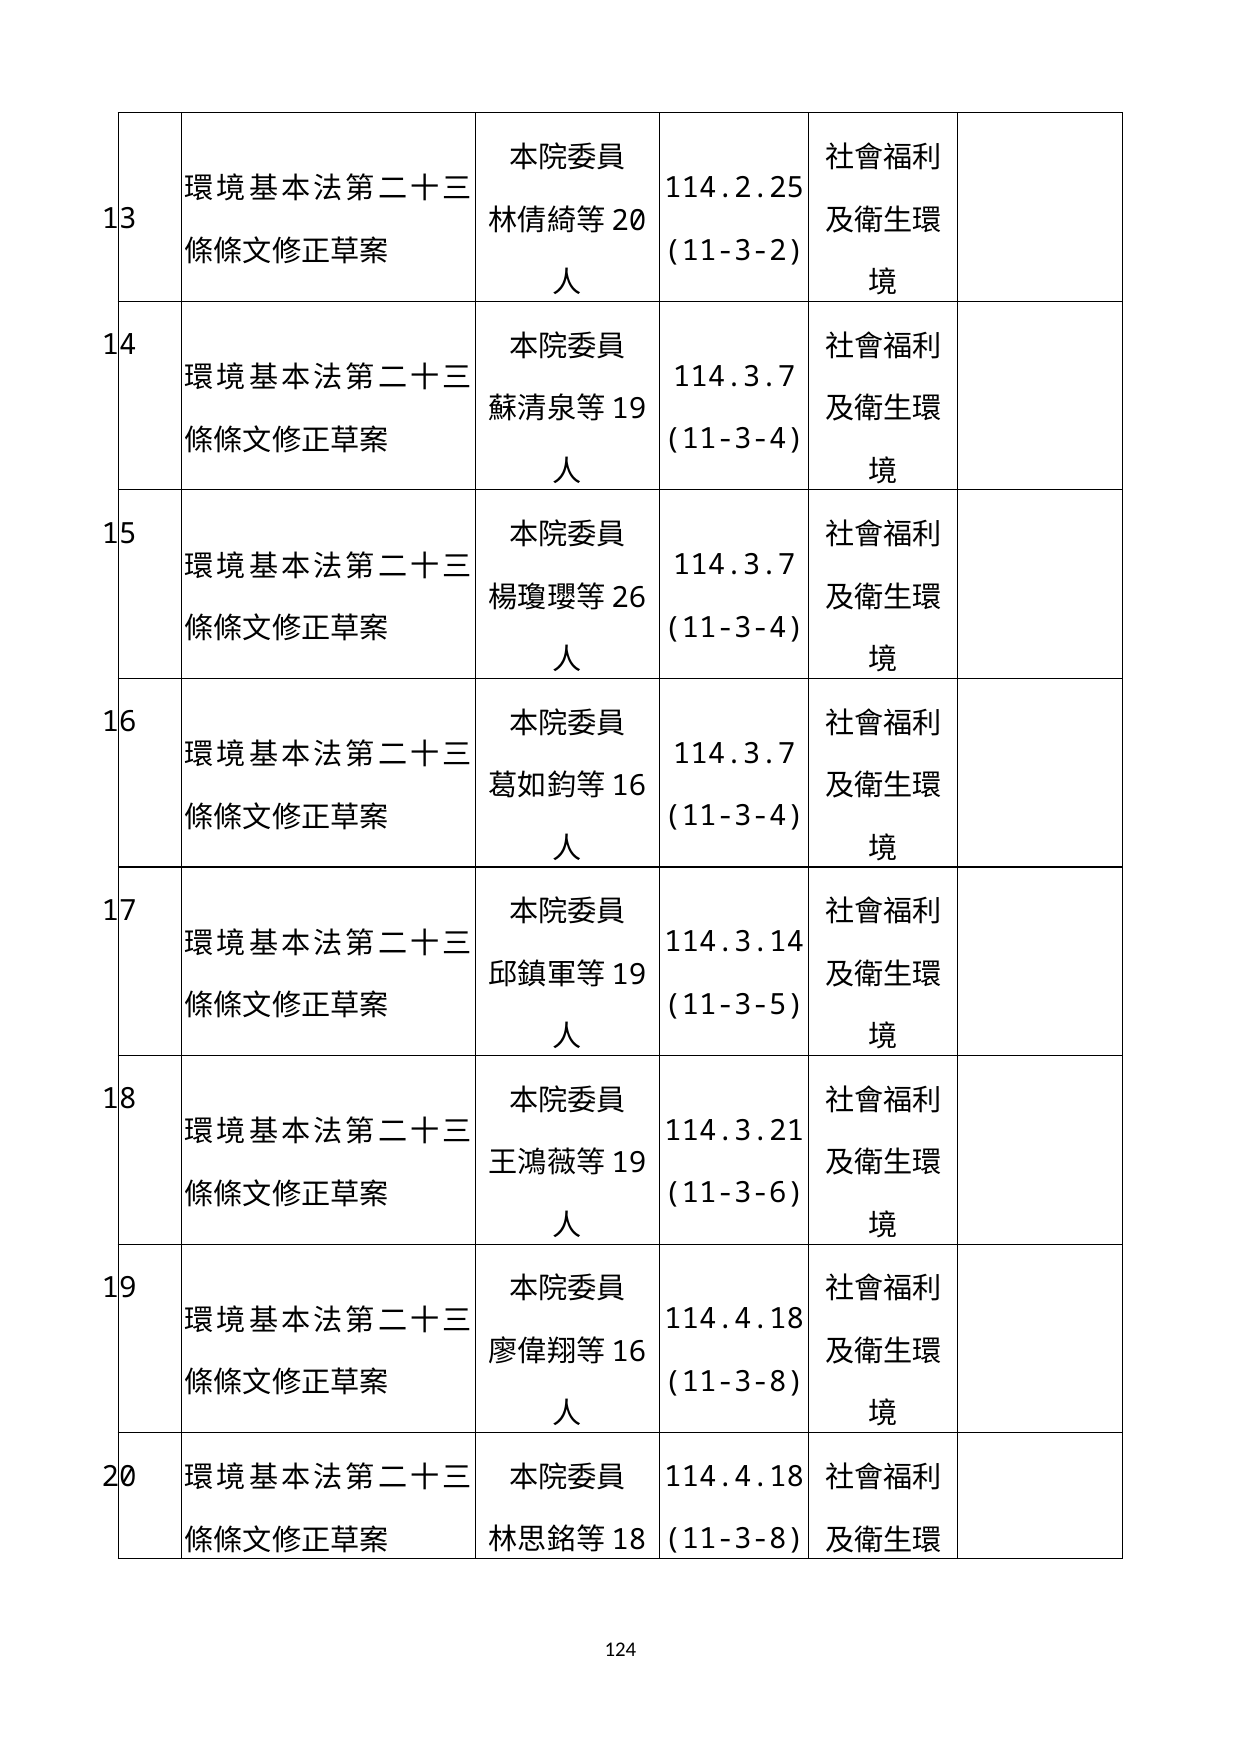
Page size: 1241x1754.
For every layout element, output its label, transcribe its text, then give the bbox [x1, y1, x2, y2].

table_cell 本院委員 葛如鈞等16人 [476, 679, 659, 866]
table_cell 社會福利及衛生環境 [809, 679, 957, 866]
table_cell 社會福利及衛生環境 [809, 302, 957, 489]
table_cell [119, 1056, 181, 1243]
table_cell 環境基本法第二十三條條文修正草案 [182, 490, 475, 678]
table_cell 本院委員 楊瓊瓔等26人 [476, 490, 659, 678]
table_cell 114.3.7 (11-3-4) [660, 490, 808, 678]
table_cell [119, 490, 181, 678]
table_cell [958, 1433, 1122, 1558]
table_cell [958, 1245, 1122, 1432]
table_cell 114.4.18 (11-3-8) [660, 1245, 808, 1432]
table_cell 社會福利及衛生環境 [809, 1056, 957, 1243]
table_cell 114.2.25 (11-3-2) [660, 113, 808, 301]
table_cell [119, 302, 181, 489]
table_cell 本院委員 林思銘等18 [476, 1433, 659, 1558]
table_cell 本院委員 邱鎮軍等19人 [476, 868, 659, 1055]
table_cell [119, 1433, 181, 1558]
table_cell 114.3.7 (11-3-4) [660, 302, 808, 489]
table_cell [958, 1056, 1122, 1243]
table_cell [958, 679, 1122, 866]
table_cell 本院委員 蘇清泉等19人 [476, 302, 659, 489]
table_cell [958, 868, 1122, 1055]
table_cell [958, 113, 1122, 301]
table_cell [119, 113, 181, 301]
table_cell 社會福利及衛生環 [809, 1433, 957, 1558]
table_cell [119, 1245, 181, 1432]
table_cell [119, 679, 181, 866]
table_cell [119, 868, 181, 1055]
table_cell 114.3.21 (11-3-6) [660, 1056, 808, 1243]
table_cell 社會福利及衛生環境 [809, 113, 957, 301]
table_cell 本院委員 林倩綺等20人 [476, 113, 659, 301]
table_cell 社會福利及衛生環境 [809, 868, 957, 1055]
table_cell 環境基本法第二十三條條文修正草案 [182, 113, 475, 301]
table_cell [958, 490, 1122, 678]
table_cell 114.3.7 (11-3-4) [660, 679, 808, 866]
table_cell 社會福利及衛生環境 [809, 490, 957, 678]
table_cell 本院委員 廖偉翔等16人 [476, 1245, 659, 1432]
table_cell 環境基本法第二十三條條文修正草案 [182, 302, 475, 489]
table_cell 114.4.18 (11-3-8) [660, 1433, 808, 1558]
table_cell 環境基本法第二十三條條文修正草案 [182, 1245, 475, 1432]
table_cell [958, 302, 1122, 489]
table_cell 114.3.14 (11-3-5) [660, 868, 808, 1055]
table_cell 環境基本法第二十三條條文修正草案 [182, 868, 475, 1055]
table_cell 環境基本法第二十三條條文修正草案 [182, 1056, 475, 1243]
table_cell 本院委員 王鴻薇等19人 [476, 1056, 659, 1243]
table_cell 環境基本法第二十三條條文修正草案 [182, 1433, 475, 1558]
table_cell 環境基本法第二十三條條文修正草案 [182, 679, 475, 866]
table_cell 社會福利及衛生環境 [809, 1245, 957, 1432]
